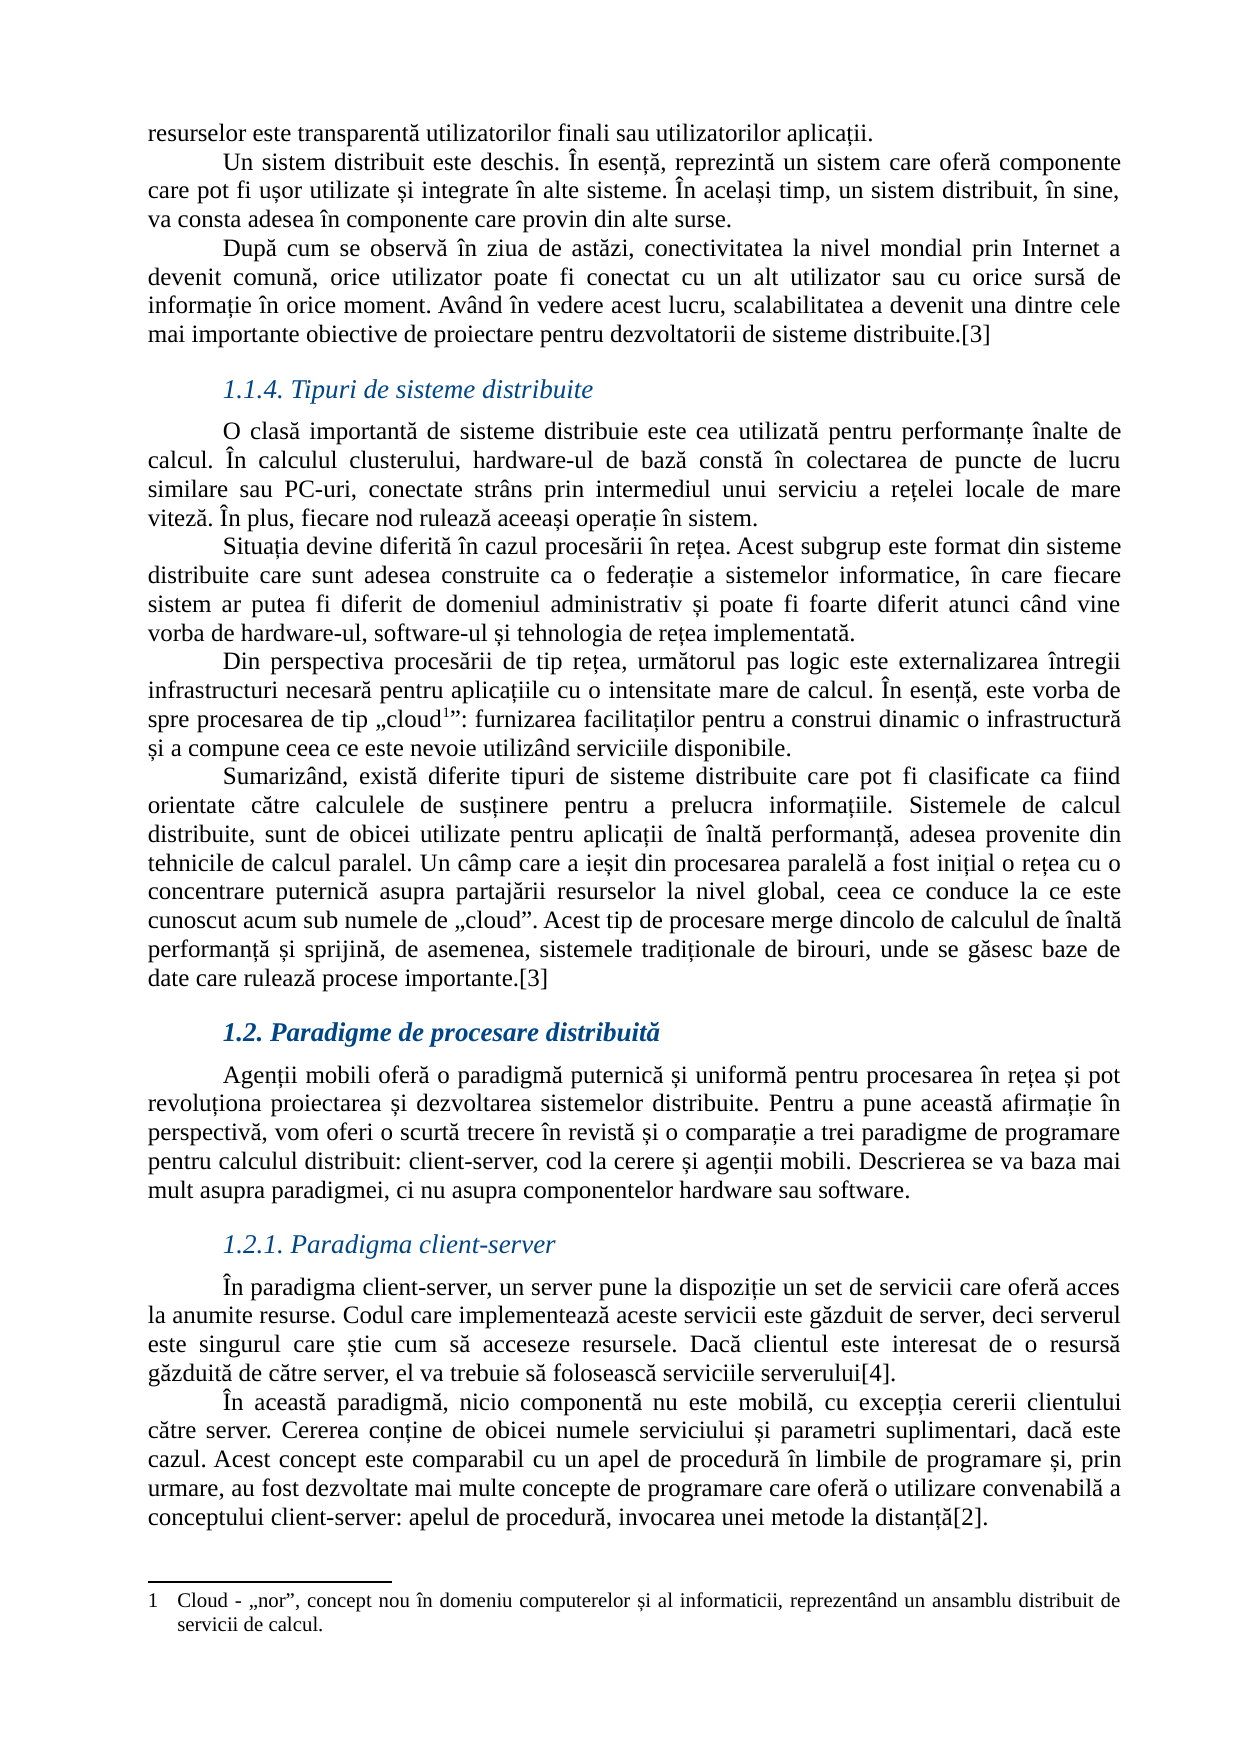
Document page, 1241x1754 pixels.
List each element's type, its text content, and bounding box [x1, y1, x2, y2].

text resurselor este transparentă utilizatorilor finali sau utilizatorilor aplicații. [148, 118, 1122, 147]
text Agenții mobili oferă o paradigmă puternică și uniformă pentru procesarea în rețea și pot revoluționa proiectarea și dezvoltarea sistemelor distribuite. Pentru a pune această afirmație în perspectivă, vom oferi o scurtă trecere în revistă și o comparație a trei paradigme de programare pentru calculul distribuit: client-server, cod la cerere și agenții mobili. Descrierea se va baza mai mult asupra paradigmei, ci nu asupra componentelor hardware sau software. [148, 1060, 1122, 1203]
subtitle Tipuri de sisteme distribuite [223, 373, 1122, 404]
text În această paradigmă, nicio componentă nu este mobilă, cu excepția cererii clientului către server. Cererea conține de obicei numele serviciului și parametri suplimentari, dacă este cazul. Acest concept este comparabil cu un apel de procedură în limbile de programare și, prin urmare, au fost dezvoltate mai multe concepte de programare care oferă o utilizare convenabilă a conceptului client-server: apelul de procedură, invocarea unei metode la distanță[2]. [148, 1387, 1122, 1531]
text O clasă importantă de sisteme distribuie este cea utilizată pentru performanțe înalte de calcul. În calculul clusterului, hardware-ul de bază constă în colectarea de puncte de lucru similare sau PC-uri, conectate strâns prin intermediul unui serviciu a rețelei locale de mare viteză. În plus, fiecare nod rulează aceeași operație în sistem. [148, 416, 1122, 531]
subtitle Paradigme de procesare distribuită [223, 1016, 1122, 1047]
subtitle Paradigma client-server [223, 1228, 1122, 1259]
text În paradigma client-server, un server pune la dispoziție un set de servicii care oferă acces la anumite resurse. Codul care implementează aceste servicii este găzduit de server, deci serverul este singurul care știe cum să acceseze resursele. Dacă clientul este interesat de o resursă găzduită de către server, el va trebuie să folosească serviciile serverului[4]. [148, 1272, 1122, 1387]
text Sumarizând, există diferite tipuri de sisteme distribuite care pot fi clasificate ca fiind orientate către calculele de susținere pentru a prelucra informațiile. Sistemele de calcul distribuite, sunt de obicei utilizate pentru aplicații de înaltă performanță, adesea provenite din tehnicile de calcul paralel. Un câmp care a ieșit din procesarea paralelă a fost inițial o rețea cu o concentrare puternică asupra partajării resurselor la nivel global, ceea ce conduce la ce este cunoscut acum sub numele de „cloud”. Acest tip de procesare merge dincolo de calculul de înaltă performanță și sprijină, de asemenea, sistemele tradiționale de birouri, unde se găsesc baze de date care rulează procese importante.[3] [148, 761, 1122, 991]
text După cum se observă în ziua de astăzi, conectivitatea la nivel mondial prin Internet a devenit comună, orice utilizator poate fi conectat cu un alt utilizator sau cu orice sursă de informație în orice moment. Având în vedere acest lucru, scalabilitatea a devenit una dintre cele mai importante obiective de proiectare pentru dezvoltatorii de sisteme distribuite.[3] [148, 233, 1122, 348]
text Situația devine diferită în cazul procesării în rețea. Acest subgrup este format din sisteme distribuite care sunt adesea construite ca o federație a sistemelor informatice, în care fiecare sistem ar putea fi diferit de domeniul administrativ și poate fi foarte diferit atunci când vine vorba de hardware-ul, software-ul și tehnologia de rețea implementată. [148, 531, 1122, 646]
text Cloud - „nor”, concept nou în domeniu computerelor și al informaticii, reprezentând un ansamblu distribuit de servicii de calcul. [148, 1588, 1122, 1636]
text Din perspectiva procesării de tip rețea, următorul pas logic este externalizarea întregii infrastructuri necesară pentru aplicațiile cu o intensitate mare de calcul. În esență, este vorba de spre procesarea de tip „cloud”: furnizarea facilitaților pentru a construi dinamic o infrastructură și a compune ceea ce este nevoie utilizând serviciile disponibile. [148, 646, 1122, 761]
text Un sistem distribuit este deschis. În esență, reprezintă un sistem care oferă componente care pot fi ușor utilizate și integrate în alte sisteme. În același timp, un sistem distribuit, în sine, va consta adesea în componente care provin din alte surse. [148, 147, 1122, 233]
